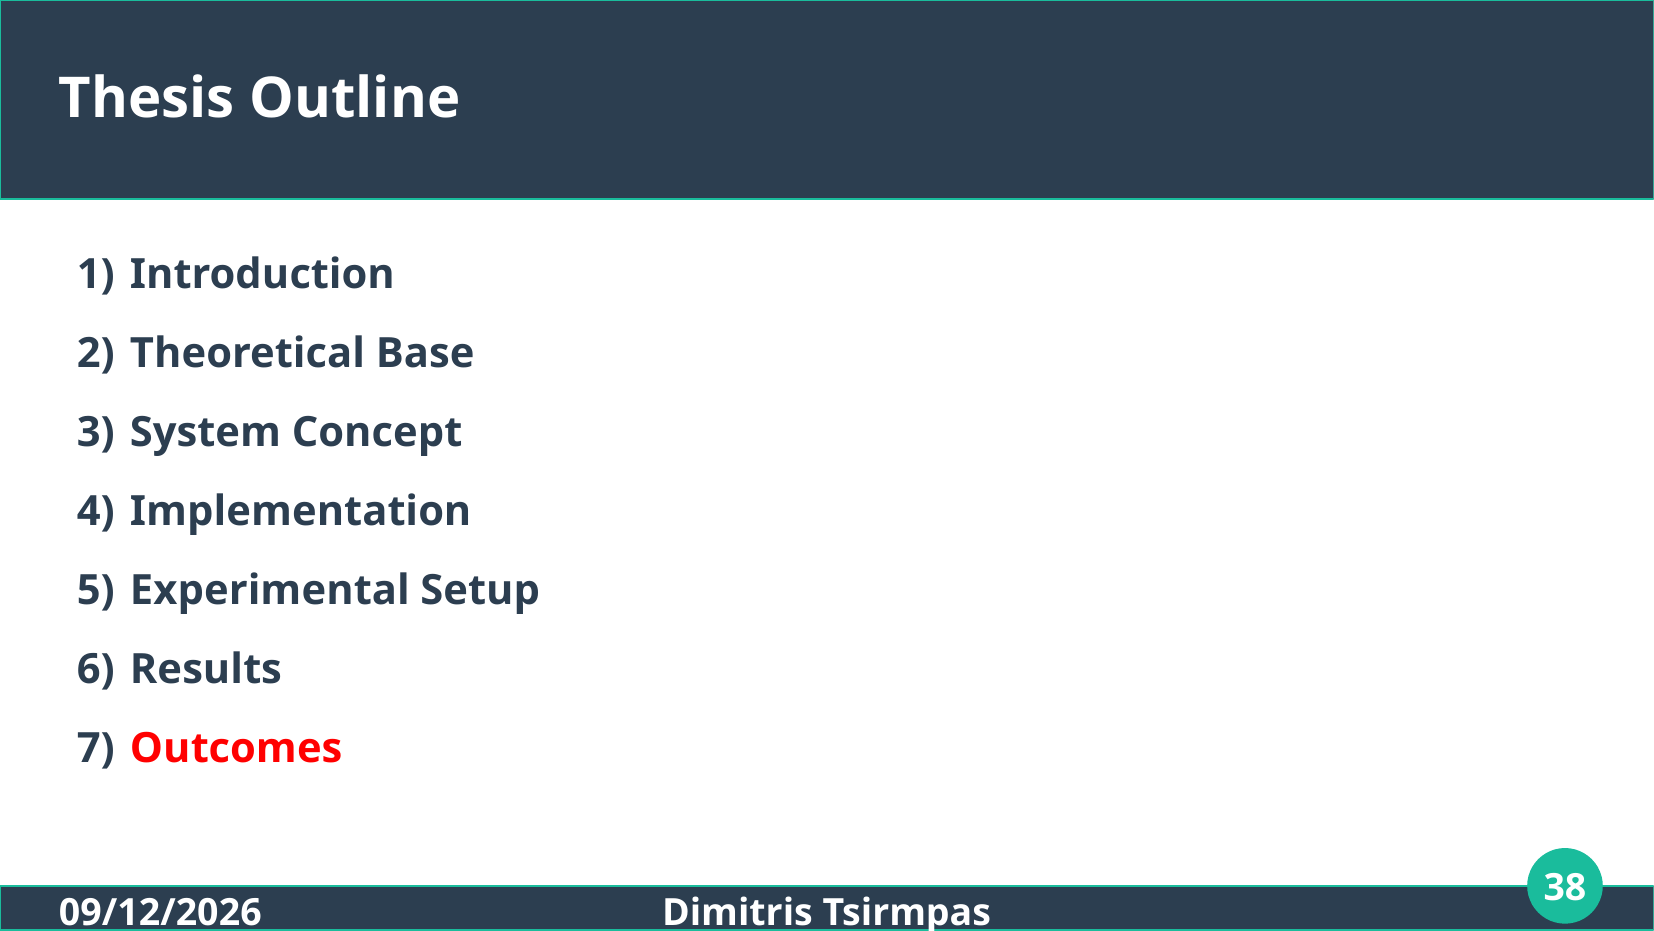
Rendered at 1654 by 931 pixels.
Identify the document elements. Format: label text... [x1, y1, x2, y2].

list Introduction Theoretical Base System Concept Implementation Experimental Setup Results Outcomes [59, 243, 1595, 864]
title Thesis Outline [59, 37, 1595, 155]
